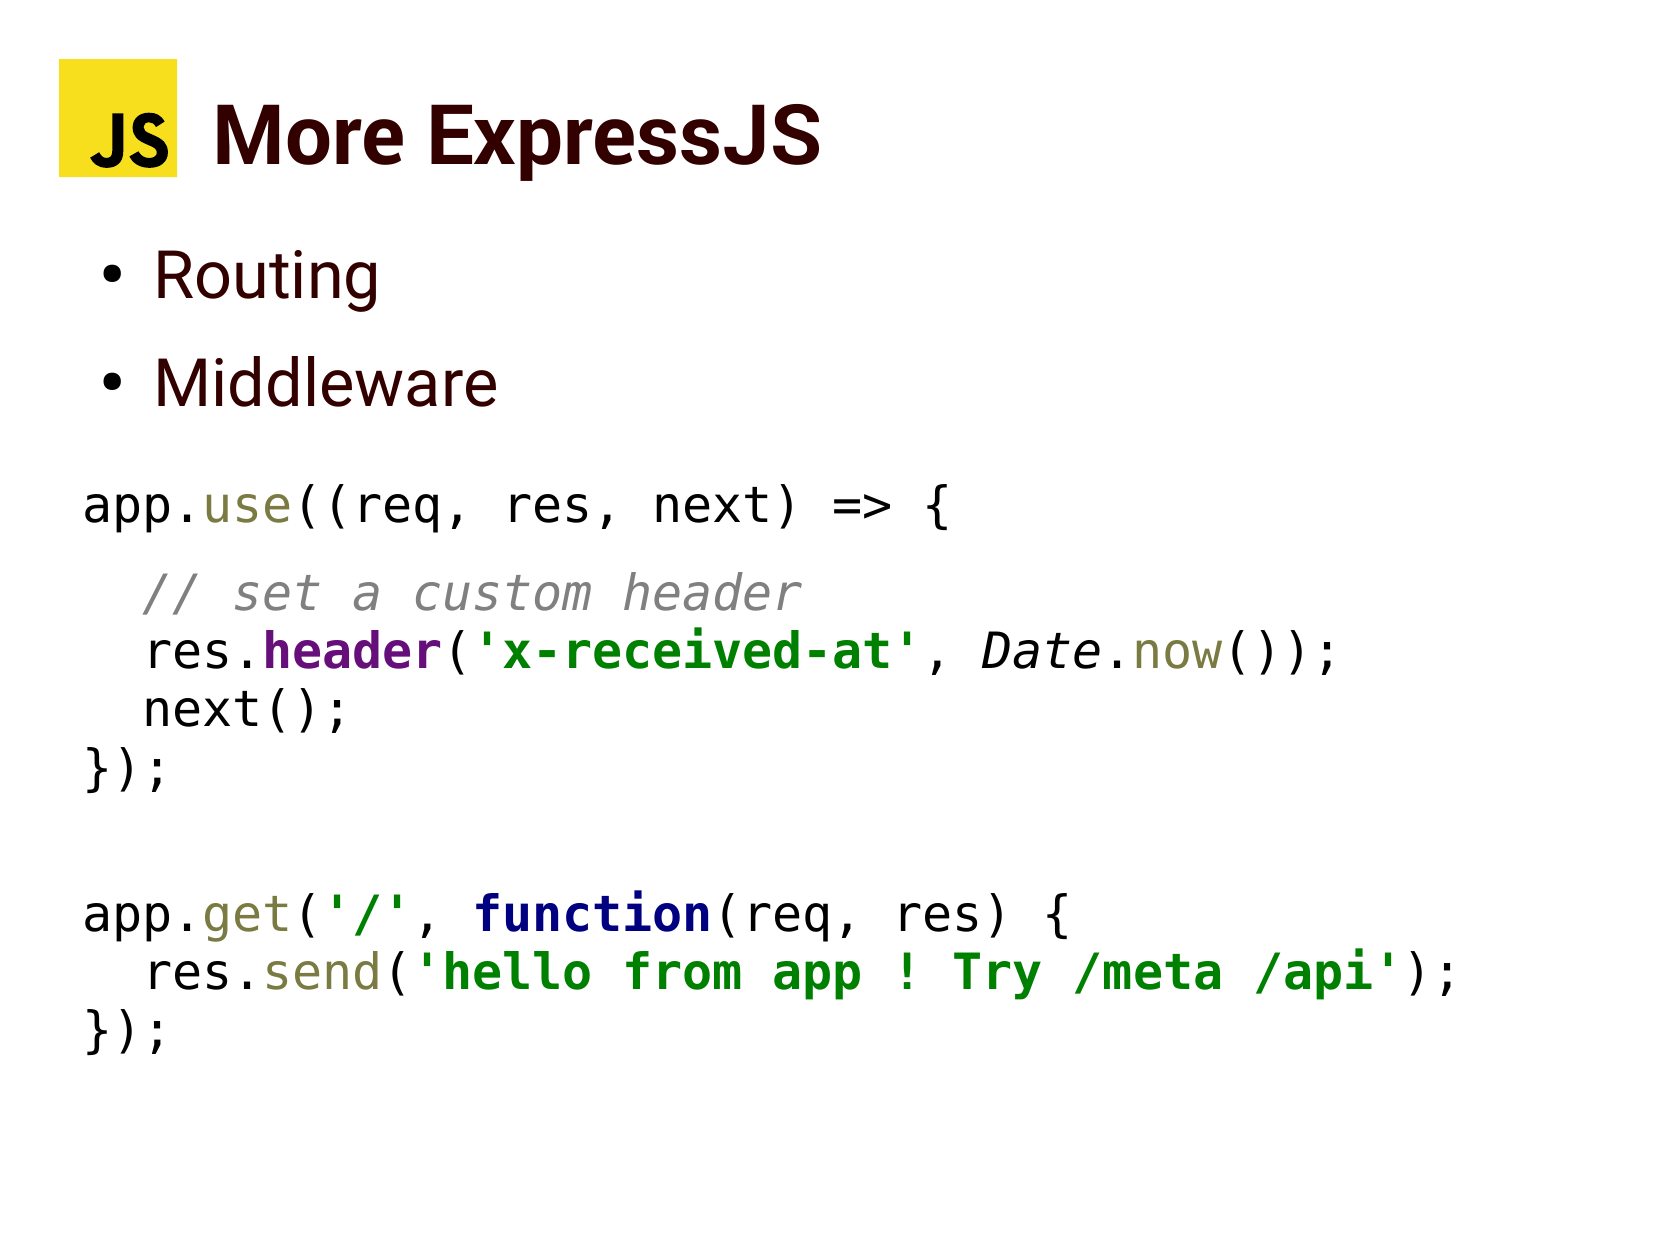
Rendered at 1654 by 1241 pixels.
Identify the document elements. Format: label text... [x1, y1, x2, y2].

list Routing Middleware app.use((req, res, next) => { // set a custom header res.header('x-received-at', Date.now()); next(); }); app.get('/', function(req, res) { res.send('hello from app ! Try /meta /api'); }); [82, 236, 1571, 1118]
title More ExpressJS [194, 72, 1559, 201]
